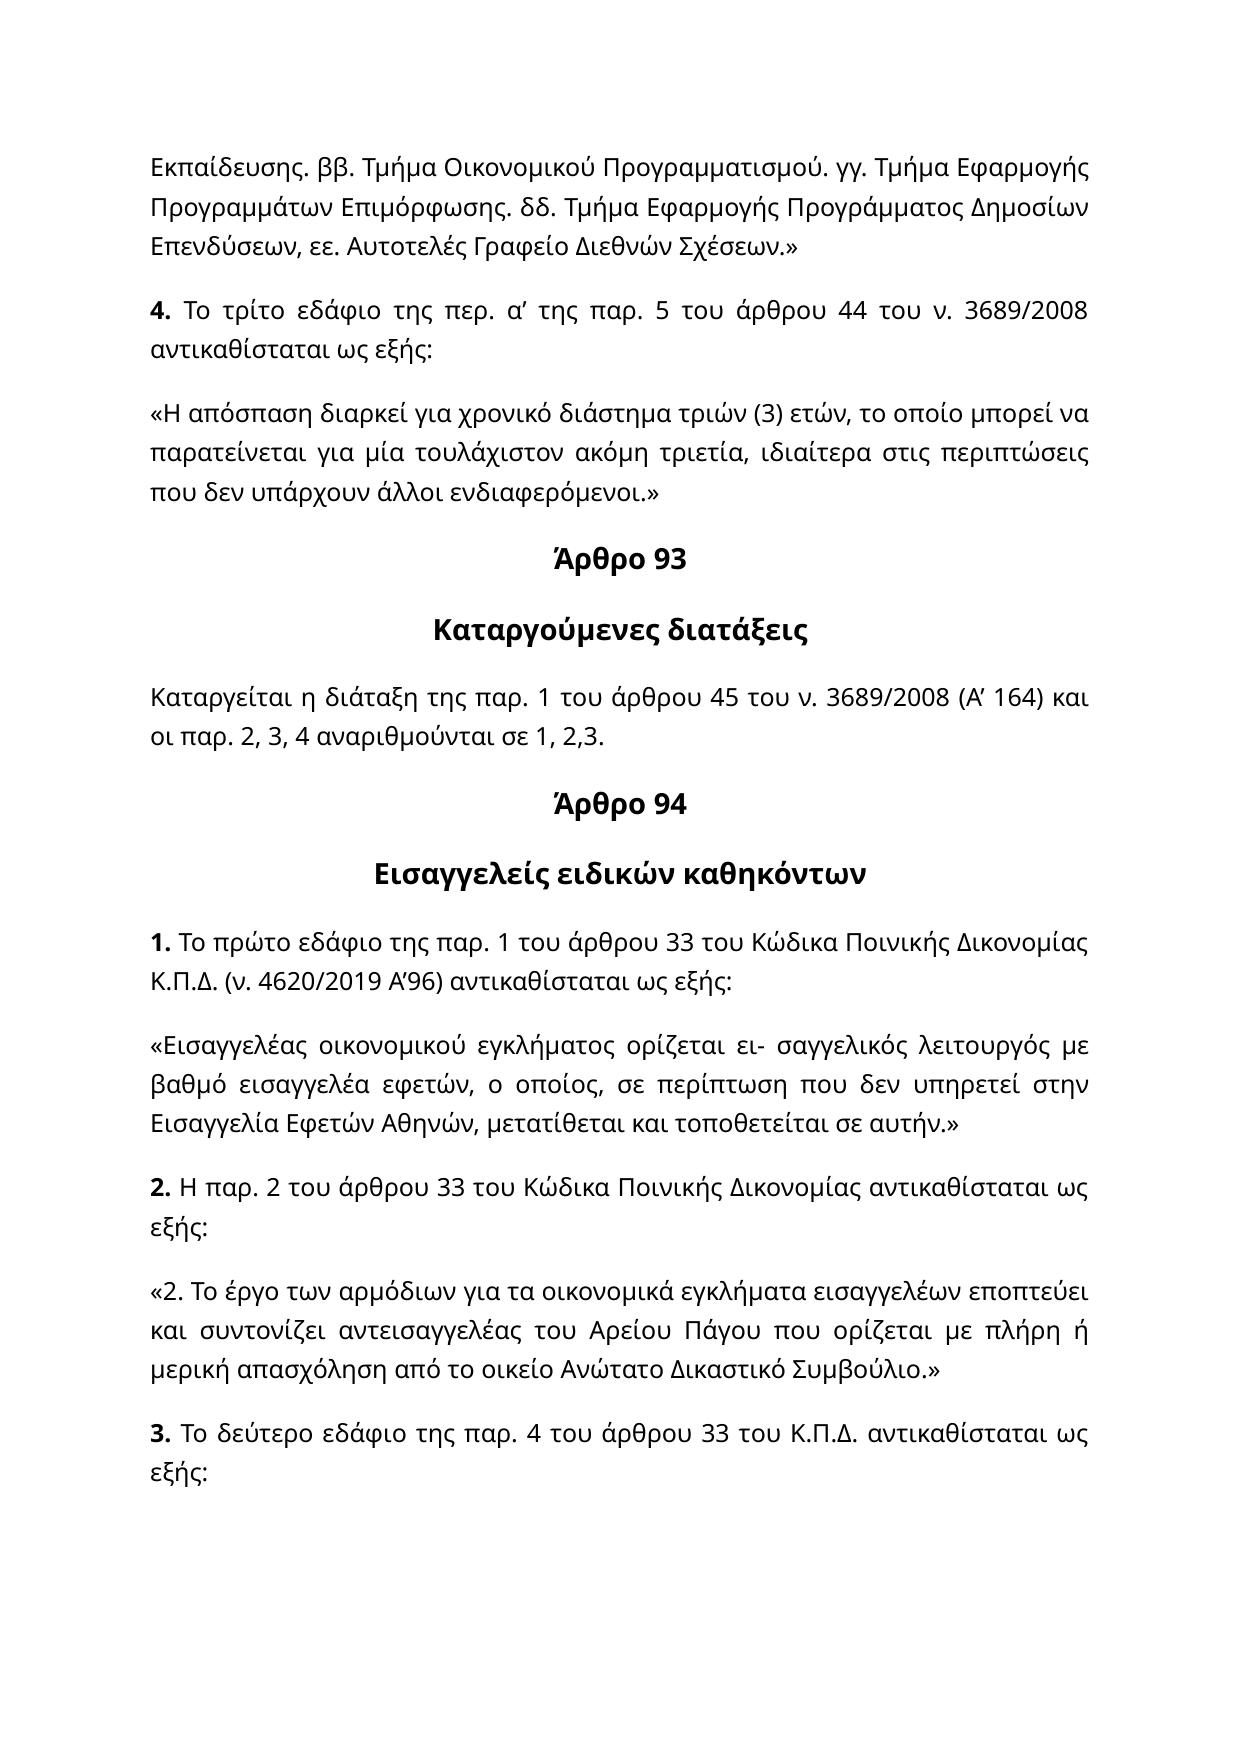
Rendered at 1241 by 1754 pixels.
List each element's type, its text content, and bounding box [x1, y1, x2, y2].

text «Εισαγγελέας οικονομικού εγκλήματος ορίζεται ει- σαγγελικός λειτουργός με βαθμό εισαγγελέα εφετών, ο οποίος, σε περίπτωση που δεν υπηρετεί στην Εισαγγελία Εφετών Αθηνών, μετατίθεται και τοποθετείται σε αυτήν.» [150, 1027, 1090, 1140]
text «2. Το έργο των αρμόδιων για τα οικονομικά εγκλήματα εισαγγελέων εποπτεύει και συντονίζει αντεισαγγελέας του Αρείου Πάγου που ορίζεται με πλήρη ή μερική απασχόληση από το οικείο Ανώτατο Δικαστικό Συμβούλιο.» [150, 1273, 1090, 1386]
text 4. Το τρίτο εδάφιο της περ. α’ της παρ. 5 του άρθρου 44 του ν. 3689/2008 αντικαθίσταται ως εξής: [150, 292, 1090, 366]
text Καταργείται η διάταξη της παρ. 1 του άρθρου 45 του ν. 3689/2008 (Α’ 164) και οι παρ. 2, 3, 4 αναριθμούνται σε 1, 2,3. [150, 679, 1090, 753]
subtitle Άρθρο 93 [150, 538, 1090, 578]
text 1. Το πρώτο εδάφιο της παρ. 1 του άρθρου 33 του Κώδικα Ποινικής Δικονομίας Κ.Π.Δ. (ν. 4620/2019 A’96) αντικαθίσταται ως εξής: [150, 924, 1090, 997]
subtitle Εισαγγελείς ειδικών καθηκόντων [150, 853, 1090, 893]
text Εκπαίδευσης. ββ. Τμήμα Οικονομικού Προγραμματισμού. γγ. Τμήμα Εφαρμογής Προγραμμάτων Επιμόρφωσης. δδ. Τμήμα Εφαρμογής Προγράμματος Δημοσίων Επενδύσεων, εε. Αυτοτελές Γραφείο Διεθνών Σχέσεων.» [150, 150, 1090, 262]
text «Η απόσπαση διαρκεί για χρονικό διάστημα τριών (3) ετών, το οποίο μπορεί να παρατείνεται για μία τουλάχιστον ακόμη τριετία, ιδιαίτερα στις περιπτώσεις που δεν υπάρχουν άλλοι ενδιαφερόμενοι.» [150, 396, 1090, 508]
text 3. Το δεύτερο εδάφιο της παρ. 4 του άρθρου 33 του Κ.Π.Δ. αντικαθίσταται ως εξής: [150, 1416, 1090, 1489]
text 2. Η παρ. 2 του άρθρου 33 του Κώδικα Ποινικής Δικονομίας αντικαθίσταται ως εξής: [150, 1170, 1090, 1243]
subtitle Καταργούμενες διατάξεις [150, 609, 1090, 649]
subtitle Άρθρο 94 [150, 783, 1090, 823]
